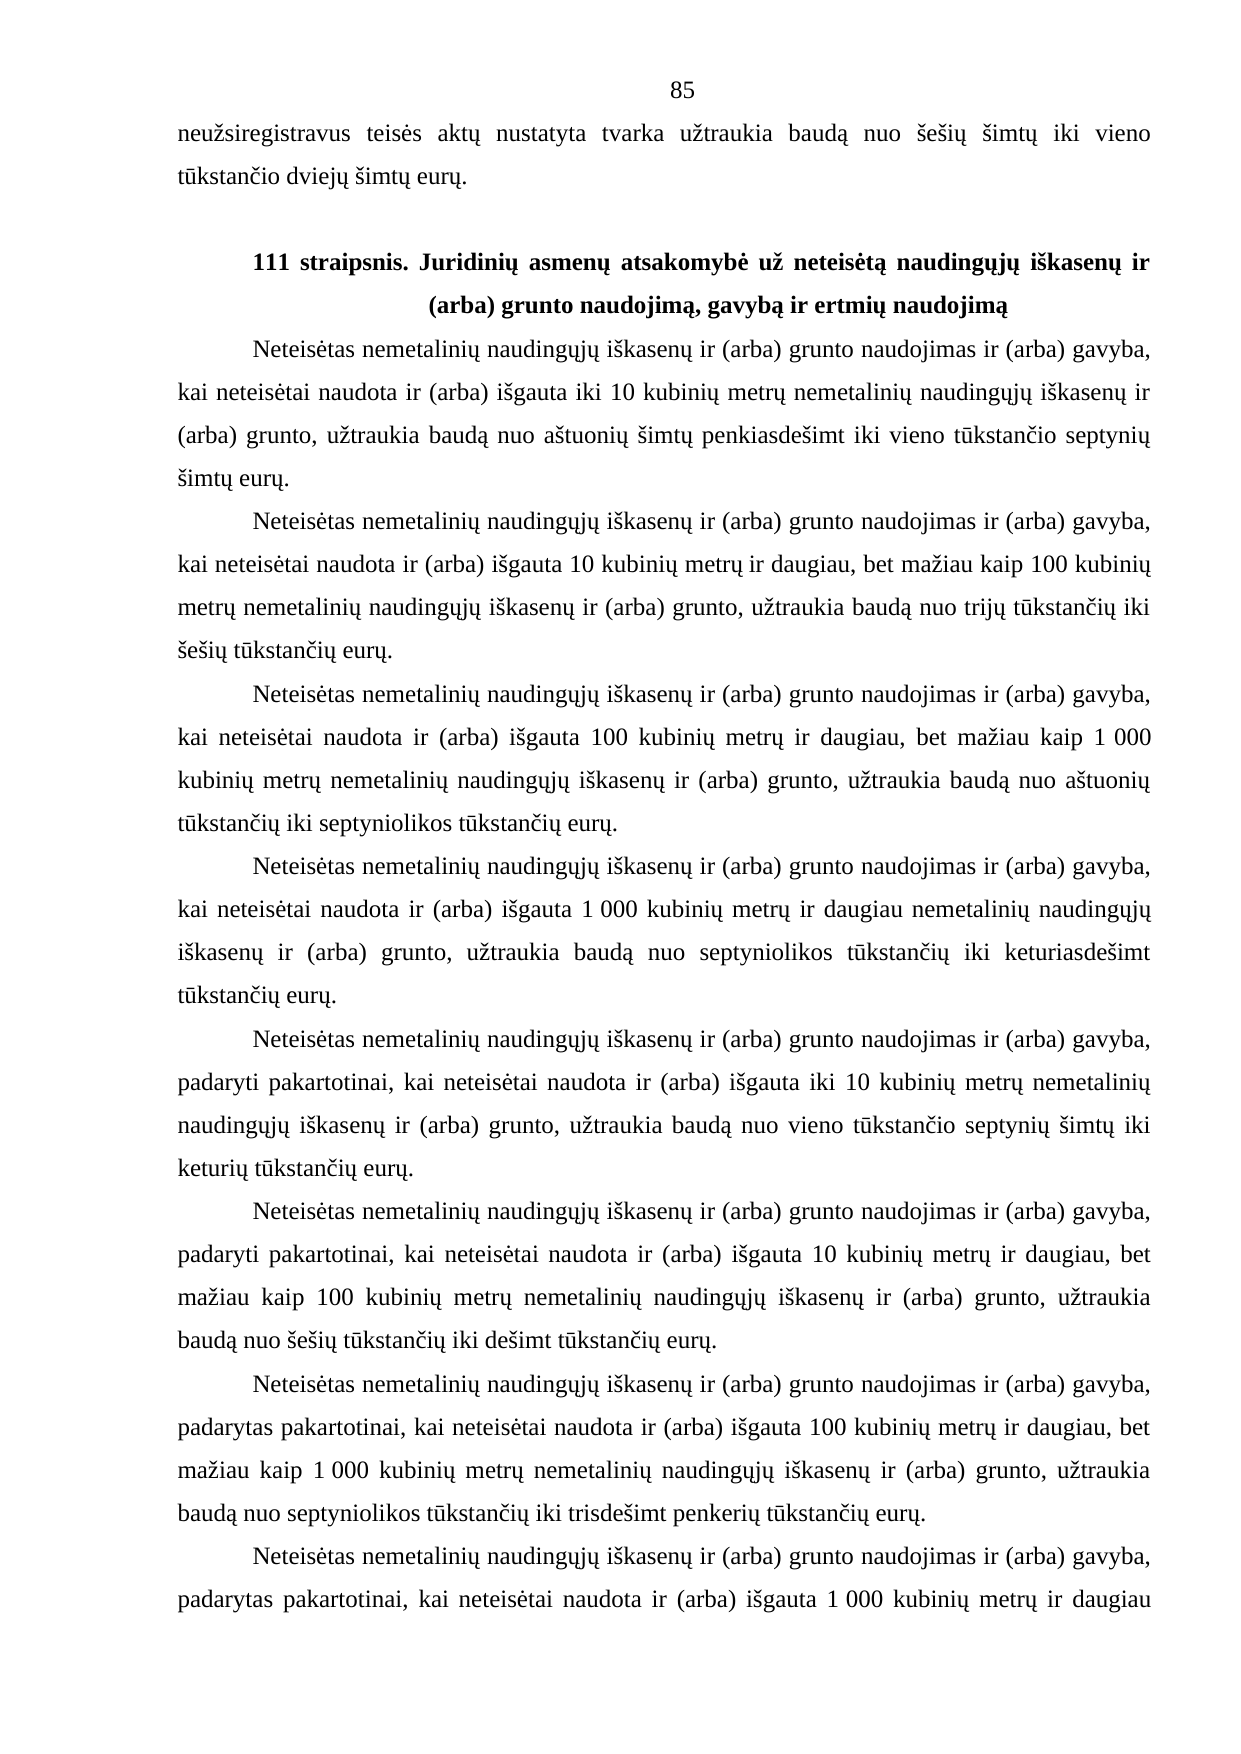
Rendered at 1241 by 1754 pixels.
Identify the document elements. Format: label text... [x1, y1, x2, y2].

text Neteisėtas nemetalinių naudingųjų iškasenų ir (arba) grunto naudojimas ir (arba) gavyba, padaryti pakartotinai, kai neteisėtai naudota ir (arba) išgauta iki 10 kubinių metrų nemetalinių naudingųjų iškasenų ir (arba) grunto, užtraukia baudą nuo vieno tūkstančio septynių šimtų iki keturių tūkstančių eurų. [177, 1024, 1151, 1182]
text Neteisėtas nemetalinių naudingųjų iškasenų ir (arba) grunto naudojimas ir (arba) gavyba, kai neteisėtai naudota ir (arba) išgauta 1 000 kubinių metrų ir daugiau nemetalinių naudingųjų iškasenų ir (arba) grunto, užtraukia baudą nuo septyniolikos tūkstančių iki keturiasdešimt tūkstančių eurų. [177, 851, 1151, 1009]
text 111 straipsnis. Juridinių asmenų atsakomybė už neteisėtą naudingųjų iškasenų ir (arba) grunto naudojimą, gavybą ir ertmių naudojimą [252, 247, 1151, 319]
text Neteisėtas nemetalinių naudingųjų iškasenų ir (arba) grunto naudojimas ir (arba) gavyba, kai neteisėtai naudota ir (arba) išgauta iki 10 kubinių metrų nemetalinių naudingųjų iškasenų ir (arba) grunto, užtraukia baudą nuo aštuonių šimtų penkiasdešimt iki vieno tūkstančio septynių šimtų eurų. [177, 334, 1151, 492]
text neužsiregistravus teisės aktų nustatyta tvarka užtraukia baudą nuo šešių šimtų iki vieno tūkstančio dviejų šimtų eurų. [177, 118, 1151, 190]
text Neteisėtas nemetalinių naudingųjų iškasenų ir (arba) grunto naudojimas ir (arba) gavyba, padaryti pakartotinai, kai neteisėtai naudota ir (arba) išgauta 10 kubinių metrų ir daugiau, bet mažiau kaip 100 kubinių metrų nemetalinių naudingųjų iškasenų ir (arba) grunto, užtraukia baudą nuo šešių tūkstančių iki dešimt tūkstančių eurų. [177, 1196, 1151, 1354]
text Neteisėtas nemetalinių naudingųjų iškasenų ir (arba) grunto naudojimas ir (arba) gavyba, padarytas pakartotinai, kai neteisėtai naudota ir (arba) išgauta 1 000 kubinių metrų ir daugiau [177, 1541, 1151, 1613]
text Neteisėtas nemetalinių naudingųjų iškasenų ir (arba) grunto naudojimas ir (arba) gavyba, kai neteisėtai naudota ir (arba) išgauta 100 kubinių metrų ir daugiau, bet mažiau kaip 1 000 kubinių metrų nemetalinių naudingųjų iškasenų ir (arba) grunto, užtraukia baudą nuo aštuonių tūkstančių iki septyniolikos tūkstančių eurų. [177, 679, 1151, 837]
text Neteisėtas nemetalinių naudingųjų iškasenų ir (arba) grunto naudojimas ir (arba) gavyba, kai neteisėtai naudota ir (arba) išgauta 10 kubinių metrų ir daugiau, bet mažiau kaip 100 kubinių metrų nemetalinių naudingųjų iškasenų ir (arba) grunto, užtraukia baudą nuo trijų tūkstančių iki šešių tūkstančių eurų. [177, 506, 1151, 664]
text Neteisėtas nemetalinių naudingųjų iškasenų ir (arba) grunto naudojimas ir (arba) gavyba, padarytas pakartotinai, kai neteisėtai naudota ir (arba) išgauta 100 kubinių metrų ir daugiau, bet mažiau kaip 1 000 kubinių metrų nemetalinių naudingųjų iškasenų ir (arba) grunto, užtraukia baudą nuo septyniolikos tūkstančių iki trisdešimt penkerių tūkstančių eurų. [177, 1369, 1151, 1527]
